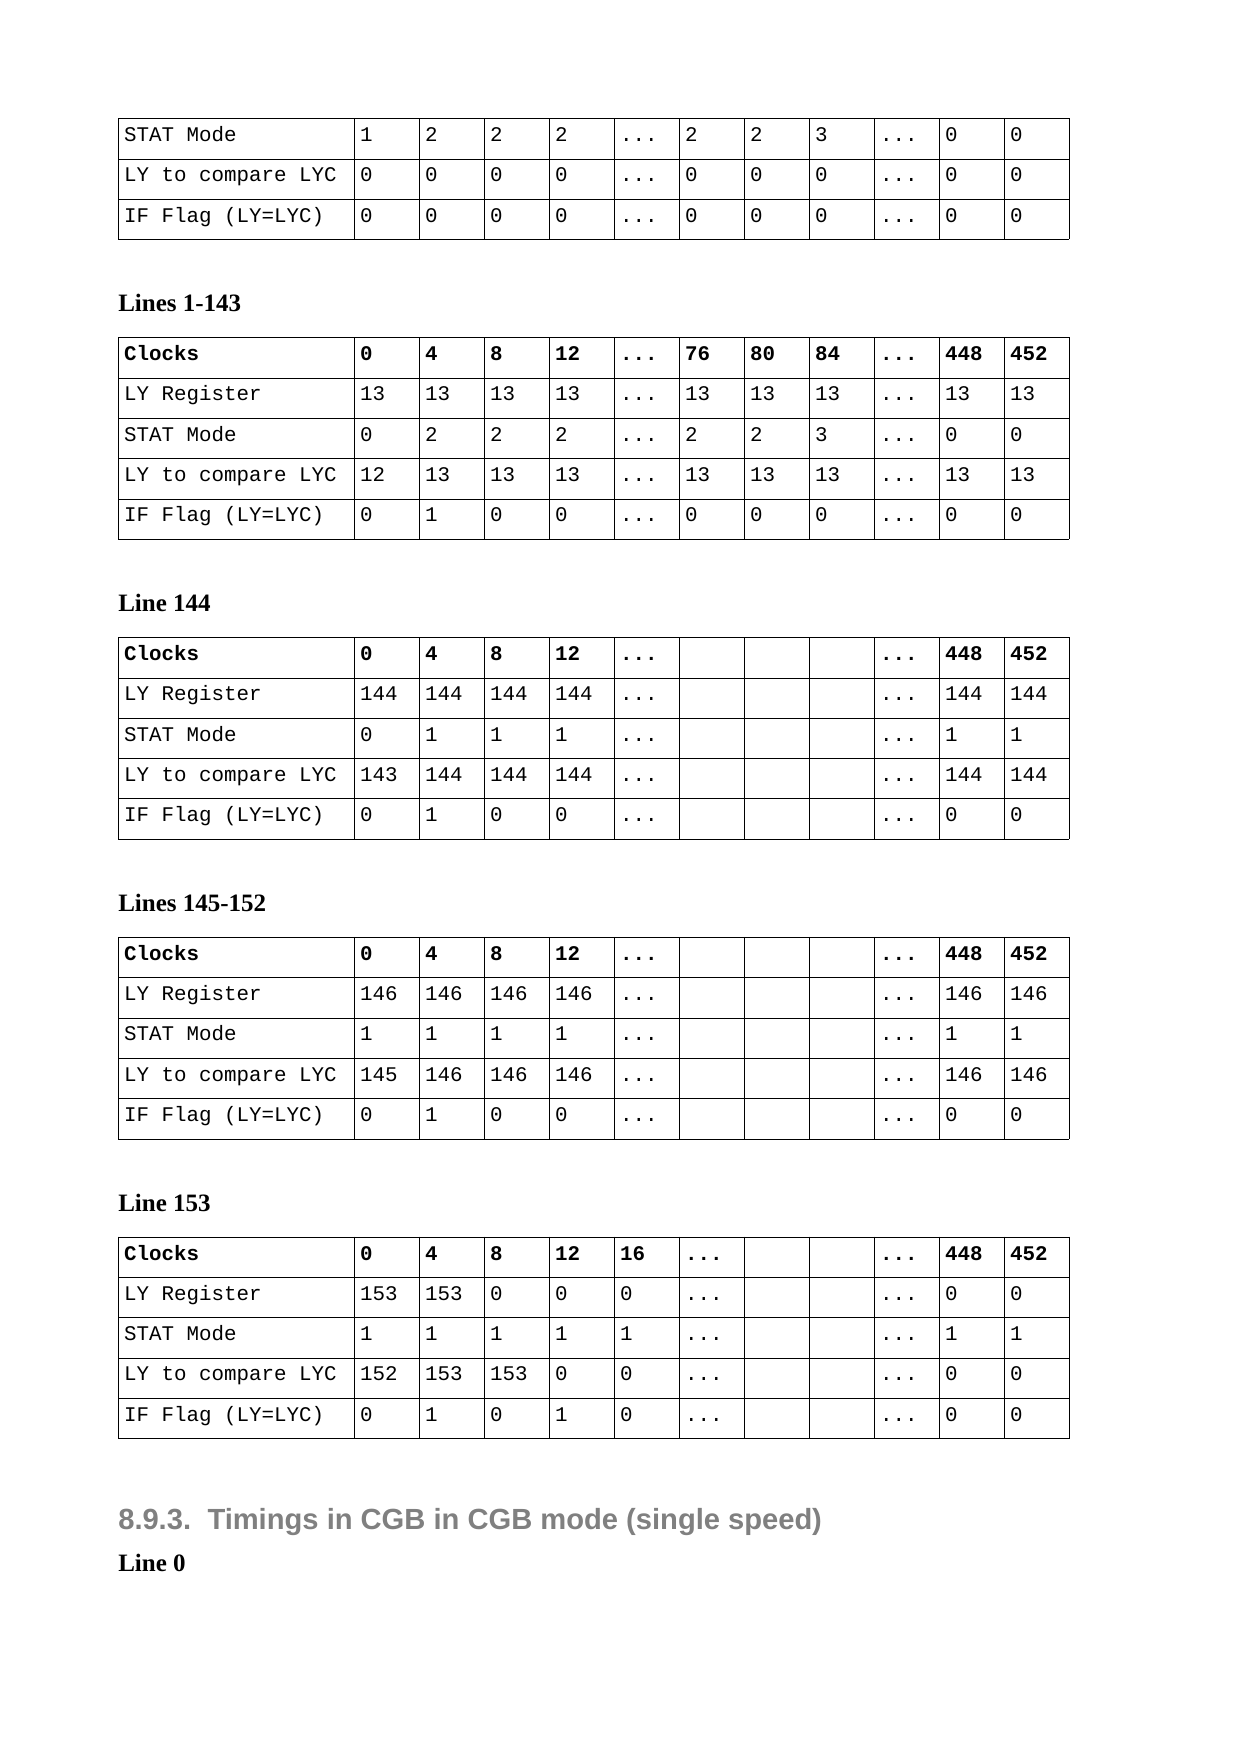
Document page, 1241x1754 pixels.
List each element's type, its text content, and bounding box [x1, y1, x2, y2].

table_cell ... [875, 1019, 939, 1058]
table_header 448 [940, 638, 1004, 677]
table_cell 1 [485, 719, 549, 758]
table_cell IF Flag (LY=LYC) [119, 500, 354, 539]
table_cell 0 [940, 1399, 1004, 1438]
table_cell 153 [485, 1359, 549, 1398]
table_cell [745, 1359, 809, 1398]
table_cell [810, 1359, 874, 1398]
table_cell [745, 719, 809, 758]
table_cell [680, 1099, 744, 1138]
table_header 448 [940, 1238, 1004, 1277]
table_cell 2 [745, 419, 809, 458]
table_cell 144 [940, 679, 1004, 718]
table_cell ... [615, 419, 679, 458]
table_cell [810, 679, 874, 718]
table_cell 0 [550, 1099, 614, 1138]
table_cell 2 [420, 419, 484, 458]
table_cell [745, 799, 809, 839]
table_cell LY Register [119, 1278, 354, 1317]
table_cell ... [615, 160, 679, 199]
table_header 8 [485, 938, 549, 977]
table_cell [745, 978, 809, 1017]
table_cell 0 [550, 799, 614, 839]
table_header 0 [355, 1238, 419, 1277]
table_cell 1 [420, 1099, 484, 1138]
table_cell 13 [940, 459, 1004, 498]
table_cell 1 [485, 1318, 549, 1358]
table_cell 0 [485, 200, 549, 239]
table_cell 0 [615, 1359, 679, 1398]
table_cell 13 [680, 459, 744, 498]
table_cell 153 [355, 1278, 419, 1317]
table_cell [745, 1278, 809, 1317]
table_cell 2 [745, 119, 809, 158]
table_cell 144 [485, 759, 549, 798]
text Line 144 [118, 588, 1122, 617]
table_cell 2 [680, 419, 744, 458]
table_cell 0 [615, 1399, 679, 1438]
table_cell 0 [1005, 200, 1069, 239]
table_cell 146 [550, 1059, 614, 1098]
table_cell 13 [485, 379, 549, 418]
table_cell 146 [550, 978, 614, 1017]
table_cell 1 [940, 1019, 1004, 1058]
table_header 16 [615, 1238, 679, 1277]
table_cell [745, 1059, 809, 1098]
table_cell 13 [680, 379, 744, 418]
table_cell ... [615, 759, 679, 798]
table_cell 146 [1005, 1059, 1069, 1098]
table_cell ... [875, 719, 939, 758]
table_header [680, 638, 744, 677]
table_cell STAT Mode [119, 1019, 354, 1058]
table_cell 1 [550, 719, 614, 758]
table_cell 0 [355, 1099, 419, 1138]
table_cell [810, 1318, 874, 1358]
table_header [810, 638, 874, 677]
table_cell 0 [355, 419, 419, 458]
table_cell 144 [550, 679, 614, 718]
table_cell ... [680, 1359, 744, 1398]
table_cell ... [875, 1059, 939, 1098]
table_cell [680, 799, 744, 839]
table_header 12 [550, 638, 614, 677]
table_cell 146 [420, 978, 484, 1017]
table_header ... [615, 338, 679, 378]
table_cell ... [615, 1019, 679, 1058]
table_cell 0 [550, 160, 614, 199]
table_cell 146 [355, 978, 419, 1017]
table_cell 0 [355, 799, 419, 839]
table_cell [810, 1019, 874, 1058]
table_cell LY Register [119, 679, 354, 718]
table_cell [810, 1099, 874, 1138]
table_cell 0 [550, 1278, 614, 1317]
table_cell 0 [420, 200, 484, 239]
table_cell [680, 1019, 744, 1058]
table_cell [680, 679, 744, 718]
table_cell 0 [1005, 500, 1069, 539]
table_header 8 [485, 638, 549, 677]
table_cell [745, 1399, 809, 1438]
table_cell 2 [485, 119, 549, 158]
table_cell 0 [1005, 160, 1069, 199]
table_cell 153 [420, 1359, 484, 1398]
table_cell 0 [485, 1399, 549, 1438]
table_cell ... [680, 1278, 744, 1317]
table_header 84 [810, 338, 874, 378]
table_cell 144 [355, 679, 419, 718]
table_header [680, 938, 744, 977]
table_cell 146 [420, 1059, 484, 1098]
table_cell 0 [940, 419, 1004, 458]
table_header Clocks [119, 338, 354, 378]
table_header [745, 938, 809, 977]
table_cell ... [875, 679, 939, 718]
table_cell 13 [745, 459, 809, 498]
table_cell 2 [550, 419, 614, 458]
table_cell 153 [420, 1278, 484, 1317]
table_cell 1 [355, 1318, 419, 1358]
text Lines 145-152 [118, 888, 1122, 917]
table_cell IF Flag (LY=LYC) [119, 1099, 354, 1138]
table_cell 1 [550, 1399, 614, 1438]
table_cell ... [875, 1318, 939, 1358]
table_cell 0 [810, 200, 874, 239]
table_cell 0 [940, 1278, 1004, 1317]
table_cell 144 [485, 679, 549, 718]
table_cell 1 [420, 1019, 484, 1058]
table_cell 144 [420, 679, 484, 718]
table_cell 146 [940, 1059, 1004, 1098]
table_cell 3 [810, 119, 874, 158]
table_cell 0 [550, 200, 614, 239]
table_header 12 [550, 1238, 614, 1277]
table_cell 2 [550, 119, 614, 158]
table_cell ... [615, 459, 679, 498]
table_header 448 [940, 338, 1004, 378]
table_cell ... [615, 200, 679, 239]
table_cell 1 [940, 1318, 1004, 1358]
table_cell 0 [940, 1359, 1004, 1398]
table_cell 0 [680, 160, 744, 199]
table_cell [810, 719, 874, 758]
table_cell 1 [615, 1318, 679, 1358]
table_cell ... [680, 1399, 744, 1438]
table_cell IF Flag (LY=LYC) [119, 1399, 354, 1438]
table_header 452 [1005, 938, 1069, 977]
table_cell 0 [680, 500, 744, 539]
table_cell 0 [550, 500, 614, 539]
table_cell ... [875, 978, 939, 1017]
table_cell [745, 1019, 809, 1058]
table_header 452 [1005, 1238, 1069, 1277]
table_cell 1 [420, 799, 484, 839]
table_cell [810, 759, 874, 798]
table_cell 1 [355, 1019, 419, 1058]
table_cell IF Flag (LY=LYC) [119, 799, 354, 839]
table_cell 0 [355, 500, 419, 539]
table_cell STAT Mode [119, 119, 354, 158]
table_cell [810, 1399, 874, 1438]
table_cell ... [875, 1278, 939, 1317]
table_cell 13 [940, 379, 1004, 418]
table_header ... [875, 638, 939, 677]
table_cell 1 [550, 1019, 614, 1058]
table_header 4 [420, 638, 484, 677]
table_header [745, 1238, 809, 1277]
table_cell 2 [485, 419, 549, 458]
table_cell 1 [420, 1318, 484, 1358]
table_cell 0 [355, 1399, 419, 1438]
table_cell ... [875, 1359, 939, 1398]
table_cell ... [875, 459, 939, 498]
table_cell 1 [485, 1019, 549, 1058]
table_cell 0 [810, 500, 874, 539]
table_cell 0 [680, 200, 744, 239]
table_header [810, 938, 874, 977]
table_cell LY to compare LYC [119, 1359, 354, 1398]
table_cell [810, 978, 874, 1017]
table_header Clocks [119, 1238, 354, 1277]
table_cell ... [875, 1399, 939, 1438]
table_cell 0 [1005, 1359, 1069, 1398]
table_cell 1 [420, 500, 484, 539]
table_cell 13 [810, 459, 874, 498]
table_cell [745, 759, 809, 798]
table_cell 13 [550, 379, 614, 418]
subtitle Timings in CGB in CGB mode (single speed) [118, 1502, 1122, 1536]
table_cell ... [615, 679, 679, 718]
table_cell ... [615, 500, 679, 539]
table_cell ... [615, 719, 679, 758]
table_cell ... [615, 799, 679, 839]
table_cell 13 [1005, 459, 1069, 498]
table_header ... [875, 338, 939, 378]
table_cell 144 [550, 759, 614, 798]
table_cell 0 [1005, 419, 1069, 458]
table_cell [810, 799, 874, 839]
table_cell 146 [1005, 978, 1069, 1017]
table_cell 1 [1005, 719, 1069, 758]
table_cell 144 [420, 759, 484, 798]
table_cell 3 [810, 419, 874, 458]
table_cell [745, 1099, 809, 1138]
table_cell 13 [810, 379, 874, 418]
table_cell 0 [940, 1099, 1004, 1138]
table_header ... [875, 938, 939, 977]
table_cell 145 [355, 1059, 419, 1098]
table_cell ... [875, 500, 939, 539]
table_cell 0 [1005, 1278, 1069, 1317]
table_cell 13 [485, 459, 549, 498]
table_header Clocks [119, 638, 354, 677]
text Line 153 [118, 1188, 1122, 1216]
table_cell 2 [680, 119, 744, 158]
table_cell 1 [1005, 1318, 1069, 1358]
table_cell STAT Mode [119, 419, 354, 458]
table_cell LY to compare LYC [119, 1059, 354, 1098]
table_header ... [615, 938, 679, 977]
table_cell 0 [615, 1278, 679, 1317]
table_cell 1 [420, 1399, 484, 1438]
table_cell 13 [420, 379, 484, 418]
table_cell ... [875, 799, 939, 839]
table_cell 0 [485, 160, 549, 199]
table_cell [810, 1059, 874, 1098]
table_cell 146 [485, 978, 549, 1017]
table_cell ... [875, 119, 939, 158]
text Lines 1-143 [118, 288, 1122, 317]
table_header 4 [420, 338, 484, 378]
table_cell 0 [1005, 799, 1069, 839]
table_cell 1 [550, 1318, 614, 1358]
table_cell 0 [940, 160, 1004, 199]
table_header [745, 638, 809, 677]
table_cell 146 [940, 978, 1004, 1017]
table_cell 2 [420, 119, 484, 158]
table_cell 0 [485, 500, 549, 539]
table_cell 13 [745, 379, 809, 418]
table_header 452 [1005, 338, 1069, 378]
table_cell STAT Mode [119, 719, 354, 758]
table_header 452 [1005, 638, 1069, 677]
table_header ... [680, 1238, 744, 1277]
table_cell 144 [1005, 679, 1069, 718]
table_cell [680, 978, 744, 1017]
table_cell ... [875, 379, 939, 418]
table_cell 0 [940, 200, 1004, 239]
table_cell 0 [355, 719, 419, 758]
table_cell 152 [355, 1359, 419, 1398]
table_cell ... [615, 119, 679, 158]
table_cell 0 [355, 200, 419, 239]
table_header 4 [420, 1238, 484, 1277]
table_cell 143 [355, 759, 419, 798]
table_cell 0 [1005, 1099, 1069, 1138]
table_cell 0 [420, 160, 484, 199]
table_cell 0 [940, 799, 1004, 839]
table_cell [810, 1278, 874, 1317]
table_cell 0 [485, 1278, 549, 1317]
table_header 80 [745, 338, 809, 378]
text Line 0 [118, 1548, 1122, 1577]
table_header 0 [355, 338, 419, 378]
table_header 448 [940, 938, 1004, 977]
table_cell [680, 719, 744, 758]
table_cell 0 [940, 500, 1004, 539]
table_cell ... [875, 160, 939, 199]
table_cell 1 [420, 719, 484, 758]
table_cell 13 [550, 459, 614, 498]
table_cell ... [615, 1059, 679, 1098]
table_header 76 [680, 338, 744, 378]
table_cell 144 [940, 759, 1004, 798]
table_cell 13 [1005, 379, 1069, 418]
table_cell 0 [745, 200, 809, 239]
table_header 8 [485, 338, 549, 378]
table_header ... [875, 1238, 939, 1277]
table_cell 0 [940, 119, 1004, 158]
table_cell ... [875, 759, 939, 798]
table_cell LY Register [119, 978, 354, 1017]
table_cell ... [875, 1099, 939, 1138]
table_cell ... [615, 379, 679, 418]
table_cell ... [615, 978, 679, 1017]
table_header [810, 1238, 874, 1277]
table_cell [745, 679, 809, 718]
table_cell 1 [940, 719, 1004, 758]
table_cell 0 [355, 160, 419, 199]
table_cell 0 [485, 799, 549, 839]
table_cell 13 [355, 379, 419, 418]
table_cell LY to compare LYC [119, 160, 354, 199]
table_cell 1 [355, 119, 419, 158]
table_cell [680, 1059, 744, 1098]
table_cell [745, 1318, 809, 1358]
table_cell 146 [485, 1059, 549, 1098]
table_cell 0 [810, 160, 874, 199]
table_cell IF Flag (LY=LYC) [119, 200, 354, 239]
table_header 0 [355, 638, 419, 677]
table_cell 144 [1005, 759, 1069, 798]
table_header Clocks [119, 938, 354, 977]
table_cell ... [875, 419, 939, 458]
table_header 4 [420, 938, 484, 977]
table_cell 0 [485, 1099, 549, 1138]
table_cell ... [875, 200, 939, 239]
table_cell 0 [550, 1359, 614, 1398]
table_header ... [615, 638, 679, 677]
table_cell 0 [1005, 119, 1069, 158]
table_cell 0 [1005, 1399, 1069, 1438]
table_cell 12 [355, 459, 419, 498]
table_cell ... [615, 1099, 679, 1138]
table_cell ... [680, 1318, 744, 1358]
table_cell 0 [745, 500, 809, 539]
table_cell STAT Mode [119, 1318, 354, 1358]
table_cell [680, 759, 744, 798]
table_cell LY to compare LYC [119, 459, 354, 498]
table_header 12 [550, 338, 614, 378]
table_header 8 [485, 1238, 549, 1277]
table_header 0 [355, 938, 419, 977]
table_cell 13 [420, 459, 484, 498]
table_cell 0 [745, 160, 809, 199]
table_cell LY Register [119, 379, 354, 418]
table_cell LY to compare LYC [119, 759, 354, 798]
table_cell 1 [1005, 1019, 1069, 1058]
table_header 12 [550, 938, 614, 977]
